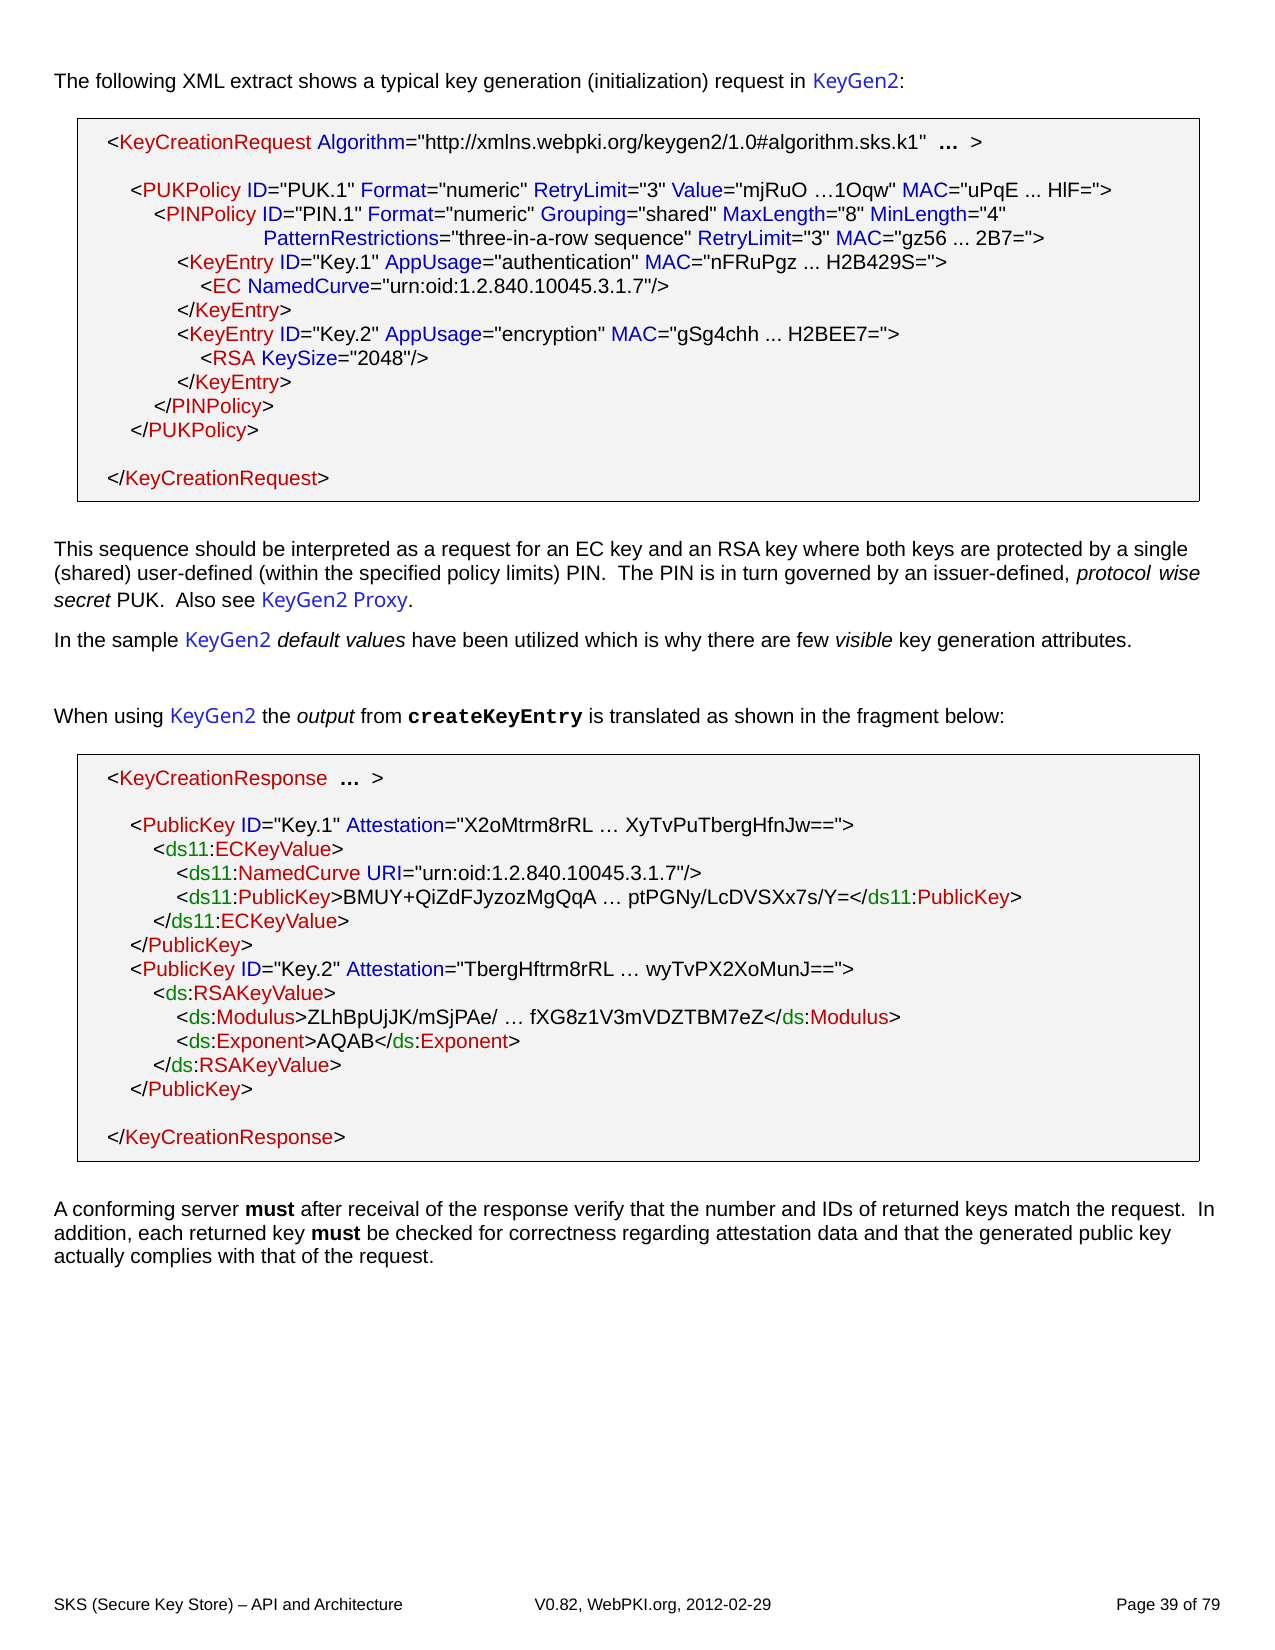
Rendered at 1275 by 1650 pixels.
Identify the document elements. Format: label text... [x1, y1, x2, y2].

text The following XML extract shows a typical key generation (initialization) request in KeyGen2: [54, 66, 1221, 118]
text In the sample KeyGen2 default values have been utilized which is why there are few visible key generation attributes. [54, 625, 1221, 653]
table_header <KeyCreationResponse … > <PublicKey ID="Key.1" Attestation="X2oMtrm8rRL … XyTvPuTbergHfnJw=="> <ds11:ECKeyValue> <ds11:NamedCurve URI="urn:oid:1.2.840.10045.3.1.7"/> <ds11:PublicKey>BMUY+QiZdFJyzozMgQqA … ptPGNy/LcDVSXx7s/Y=</ds11:PublicKey> </ds11:ECKeyValue> </PublicKey> <PublicKey ID="Key.2" Attestation="TbergHftrm8rRL … wyTvPX2XoMunJ=="> <ds:RSAKeyValue> <ds:Modulus>ZLhBpUjJK/mSjPAe/ … fXG8z1V3mVDZTBM7eZ</ds:Modulus> <ds:Exponent>AQAB</ds:Exponent> </ds:RSAKeyValue> </PublicKey> </KeyCreationResponse> [78, 755, 1199, 1161]
text A conforming server must after receival of the response verify that the number and IDs of returned keys match the request. In addition, each returned key must be checked for correctness regarding attestation data and that the generated public key actually complies with that of the request. [54, 1196, 1221, 1268]
text When using KeyGen2 the output from createKeyEntry is translated as shown in the fragment below: [54, 701, 1221, 753]
text This sequence should be interpreted as a request for an EC key and an RSA key where both keys are protected by a single (shared) user-defined (within the specified policy limits) PIN. The PIN is in turn governed by an issuer-defined, protocol wise secret PUK. Also see KeyGen2 Proxy. [54, 537, 1221, 613]
table_header <KeyCreationRequest Algorithm="http://xmlns.webpki.org/keygen2/1.0#algorithm.sks.k1" … > <PUKPolicy ID="PUK.1" Format="numeric" RetryLimit="3" Value="mjRuO …1Oqw" MAC="uPqE ... HlF="> <PINPolicy ID="PIN.1" Format="numeric" Grouping="shared" MaxLength="8" MinLength="4" PatternRestrictions="three-in-a-row sequence" RetryLimit="3" MAC="gz56 ... 2B7="> <KeyEntry ID="Key.1" AppUsage="authentication" MAC="nFRuPgz ... H2B429S="> <EC NamedCurve="urn:oid:1.2.840.10045.3.1.7"/> </KeyEntry> <KeyEntry ID="Key.2" AppUsage="encryption" MAC="gSg4chh ... H2BEE7="> <RSA KeySize="2048"/> </KeyEntry> </PINPolicy> </PUKPolicy> </KeyCreationRequest> [78, 119, 1199, 501]
